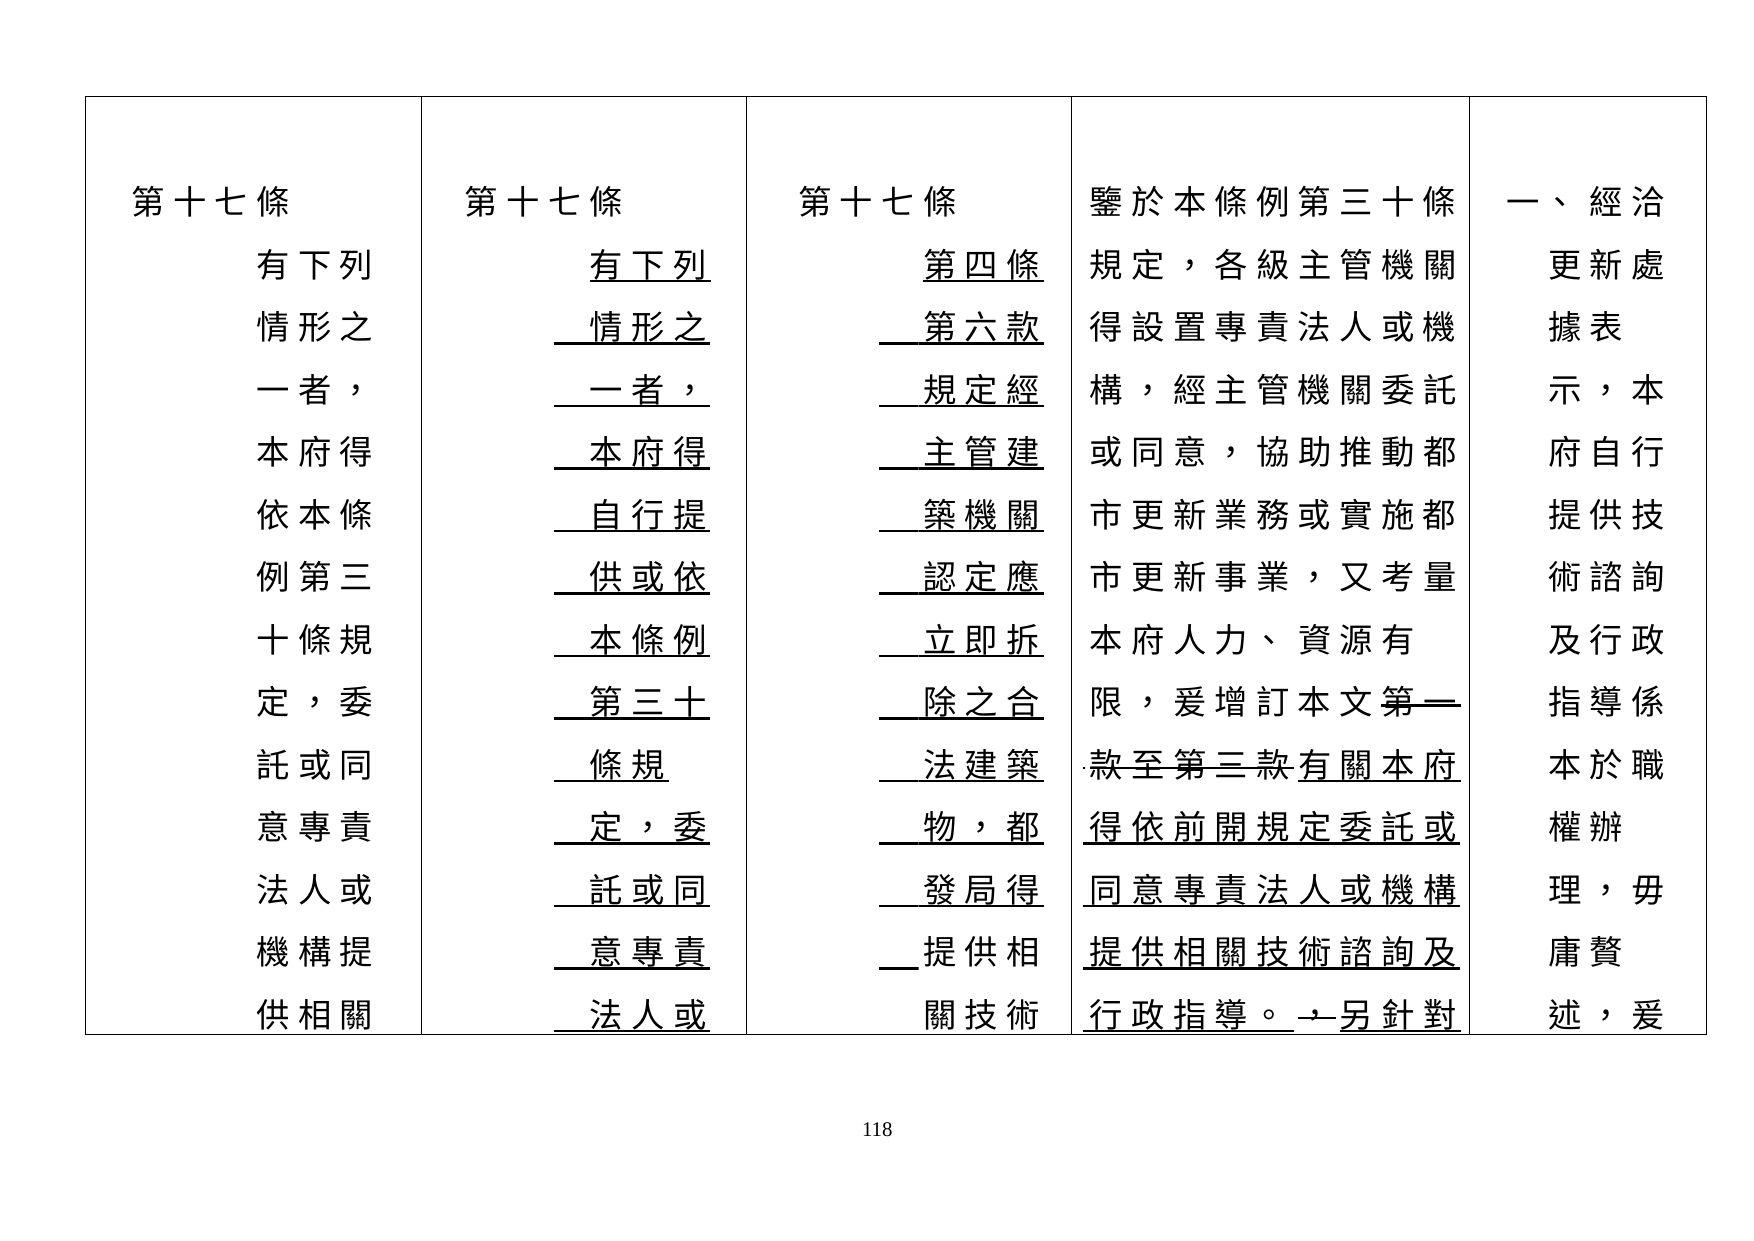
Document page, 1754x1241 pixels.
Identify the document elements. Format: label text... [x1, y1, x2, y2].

table_cell 第十七條 有下列情形之一者，本府得依本條例第三十條規定，委託或同意專責法人或機構提供相關 [86, 97, 421, 1033]
table_cell 第十七條 第四條第六款規定經主管建築機關認定應立即拆除之合法建築物，都發局得提供相關技術 [747, 97, 1071, 1033]
table_cell 鑒於本條例第三十條規定，各級主管機關得設置專責法人或機構，經主管機關委託或同意，協助推動都市更新業務或實施都市更新事業，又考量本府人力、資源有限，爰增訂本文第一款至第三款有關本府得依前開規定委託或同意專責法人或機構提供相關技術諮詢及行政指導。，另針對 [1072, 97, 1469, 1033]
table_cell 第十七條 有下列情形之一者，本府得自行提供或依本條例第三十條規定，委託或同意專責法人或 [422, 97, 746, 1033]
table_cell 一、經洽更新處據表示，本府自行提供技術諮詢及行政指導係本於職權辦理，毋庸贅述，爰 [1470, 97, 1706, 1033]
